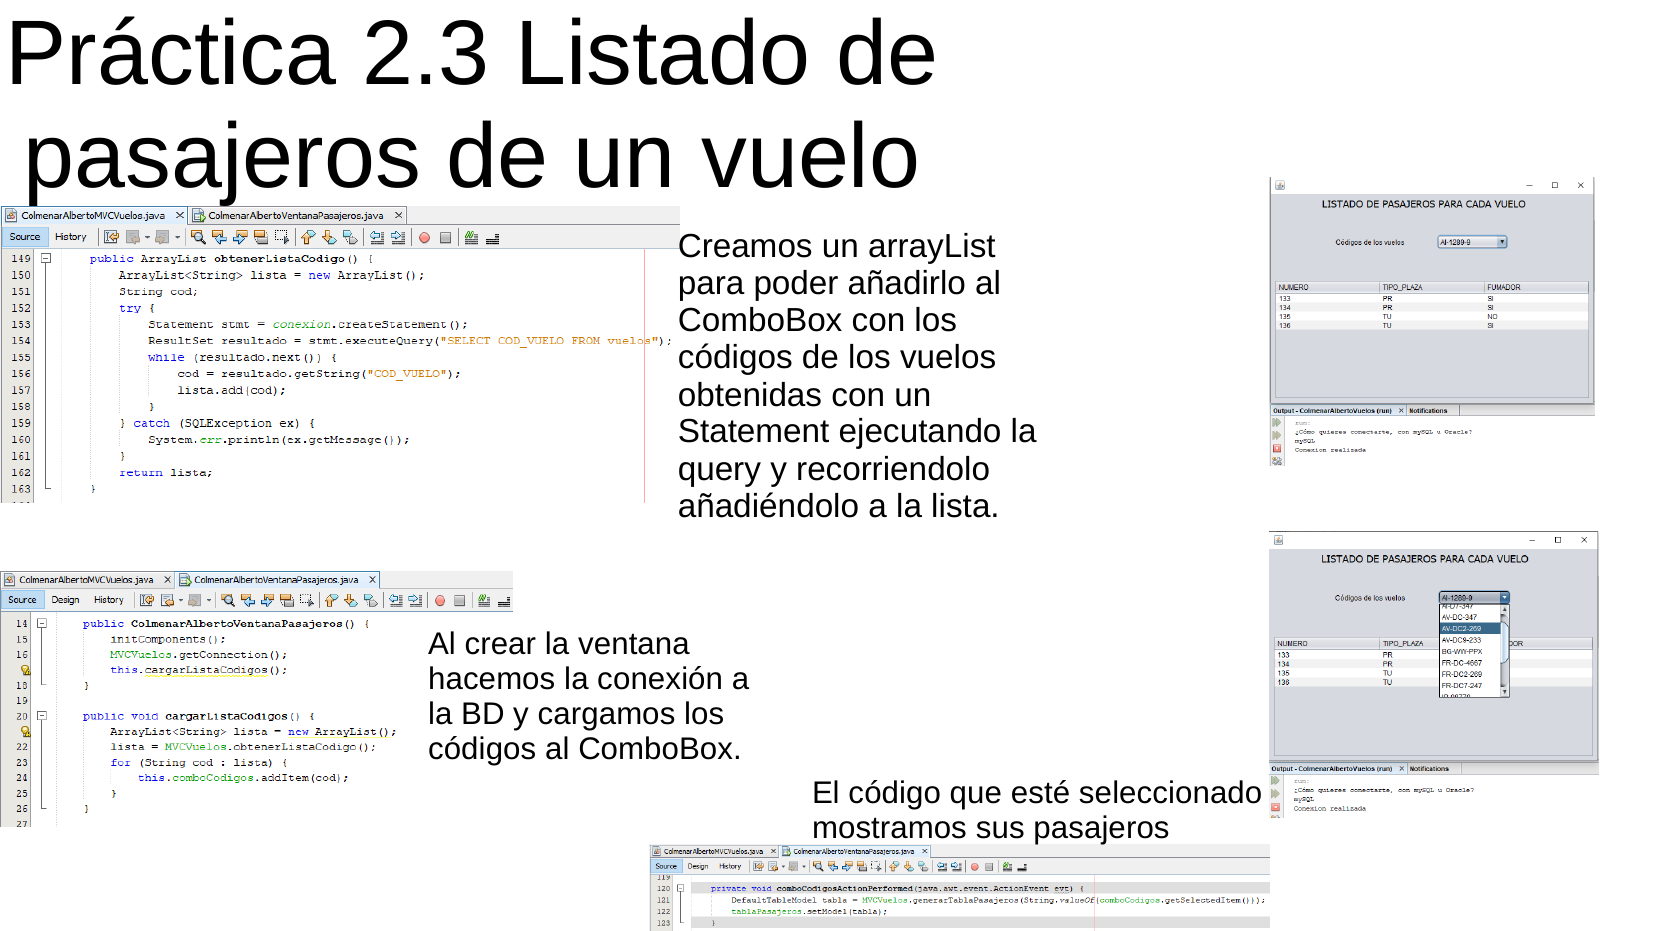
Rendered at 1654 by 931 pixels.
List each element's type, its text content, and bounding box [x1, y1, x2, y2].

text_box Creamos un arrayList para poder añadirlo al ComboBox con los códigos de los vuelos obtenidas con un Statement ejecutando la query y recorriendolo añadiéndolo a la lista. [663, 220, 1063, 532]
text_box Al crear la ventana hacemos la conexión a la BD y cargamos los códigos al ComboBox. [413, 619, 768, 798]
title Práctica 2.3 Listado de pasajeros de un vuelo [0, 1, 945, 207]
picture [0, 206, 680, 503]
text_box El código que esté seleccionado mostramos sus pasajeros [797, 767, 1300, 852]
picture [1269, 531, 1599, 818]
picture [1269, 177, 1595, 466]
picture [0, 571, 513, 827]
picture [649, 844, 1270, 931]
